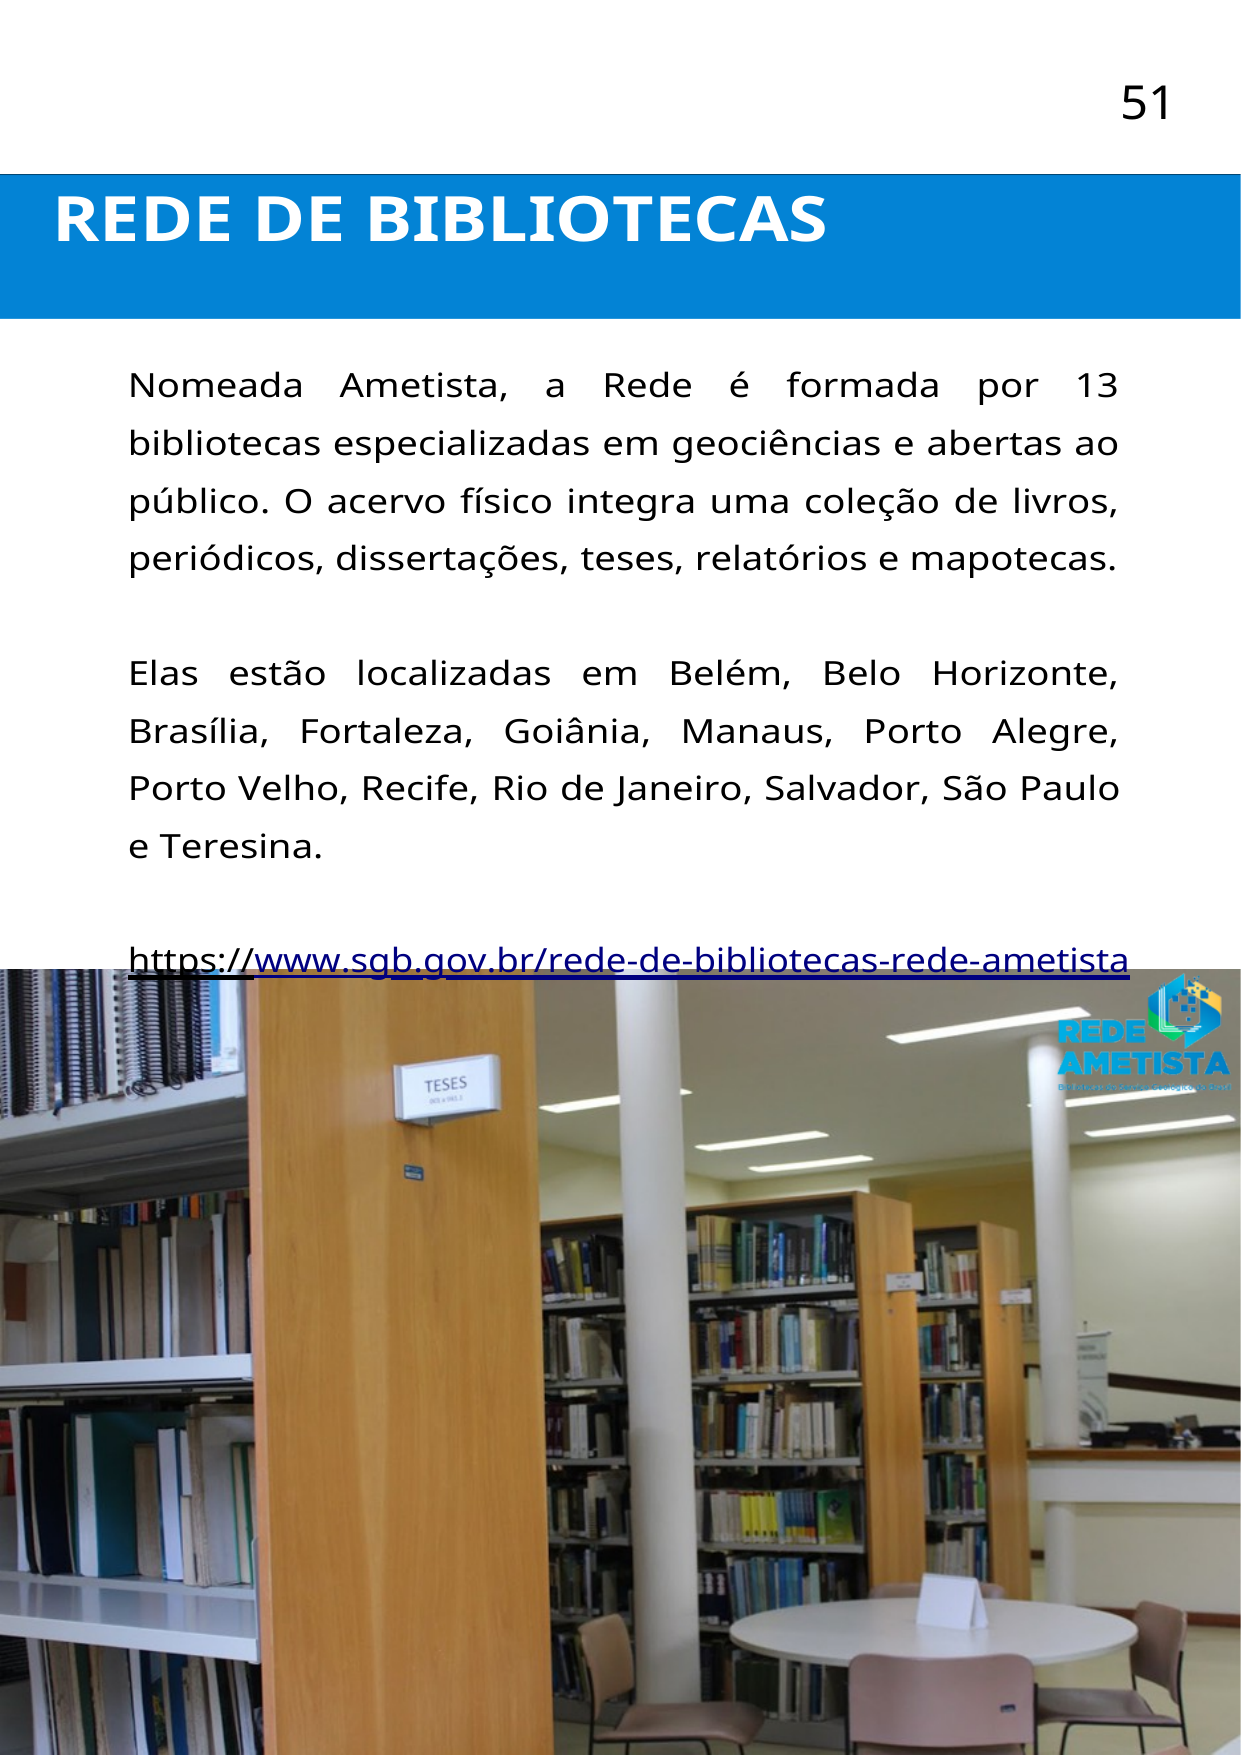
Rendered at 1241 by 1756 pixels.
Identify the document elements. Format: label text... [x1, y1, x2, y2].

text Elas estão localizadas em Belém, Belo Horizonte, Brasília, Fortaleza, Goiânia, Manaus, Porto Alegre, Porto Velho, Recife, Rio de Janeiro, Salvador, São Paulo e Teresina. [128, 650, 1121, 868]
text https://www.sgb.gov.br/rede-de-bibliotecas-rede-ametista [128, 937, 1241, 969]
text Nomeada Ametista, a Rede é formada por 13 bibliotecas especializadas em geociências e abertas ao público. O acervo físico integra uma coleção de livros, periódicos, dissertações, teses, relatórios e mapotecas. [128, 362, 1121, 581]
